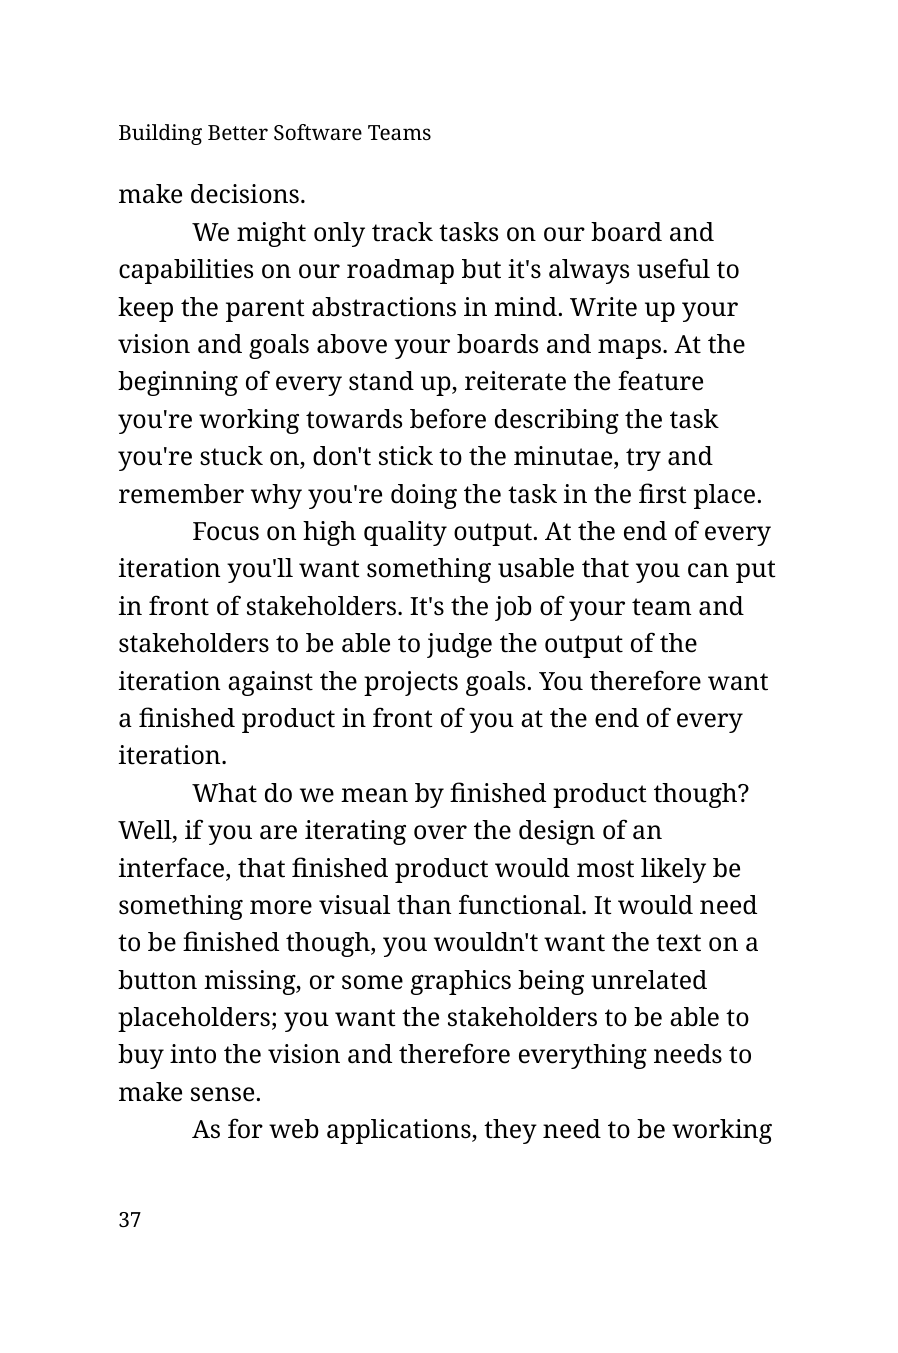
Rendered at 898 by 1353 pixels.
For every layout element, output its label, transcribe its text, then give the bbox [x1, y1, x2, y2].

text As for web applications, they need to be working [118, 1112, 779, 1146]
text We might only track tasks on our board and capabilities on our roadmap but it's always useful to keep the parent abstractions in mind. Write up your vision and goals above your boards and maps. At the beginning of every stand up, reiterate the feature you're working towards before describing the task you're stuck on, don't stick to the minutae, try and remember why you're doing the task in the first place. [118, 214, 779, 510]
text Focus on high quality output. At the end of every iteration you'll want something usable that you can put in front of stakeholders. It's the job of your team and stakeholders to be able to judge the output of the iteration against the projects goals. You therefore want a finished product in front of you at the end of every iteration. [118, 514, 779, 772]
text What do we mean by finished product though? Well, if you are iterating over the design of an interface, that finished product would most likely be something more visual than functional. It would need to be finished though, you wouldn't want the text on a button missing, or some graphics being unrelated placeholders; you want the stakeholders to be able to buy into the vision and therefore everything needs to make sense. [118, 775, 779, 1109]
text make decisions. [118, 177, 779, 211]
